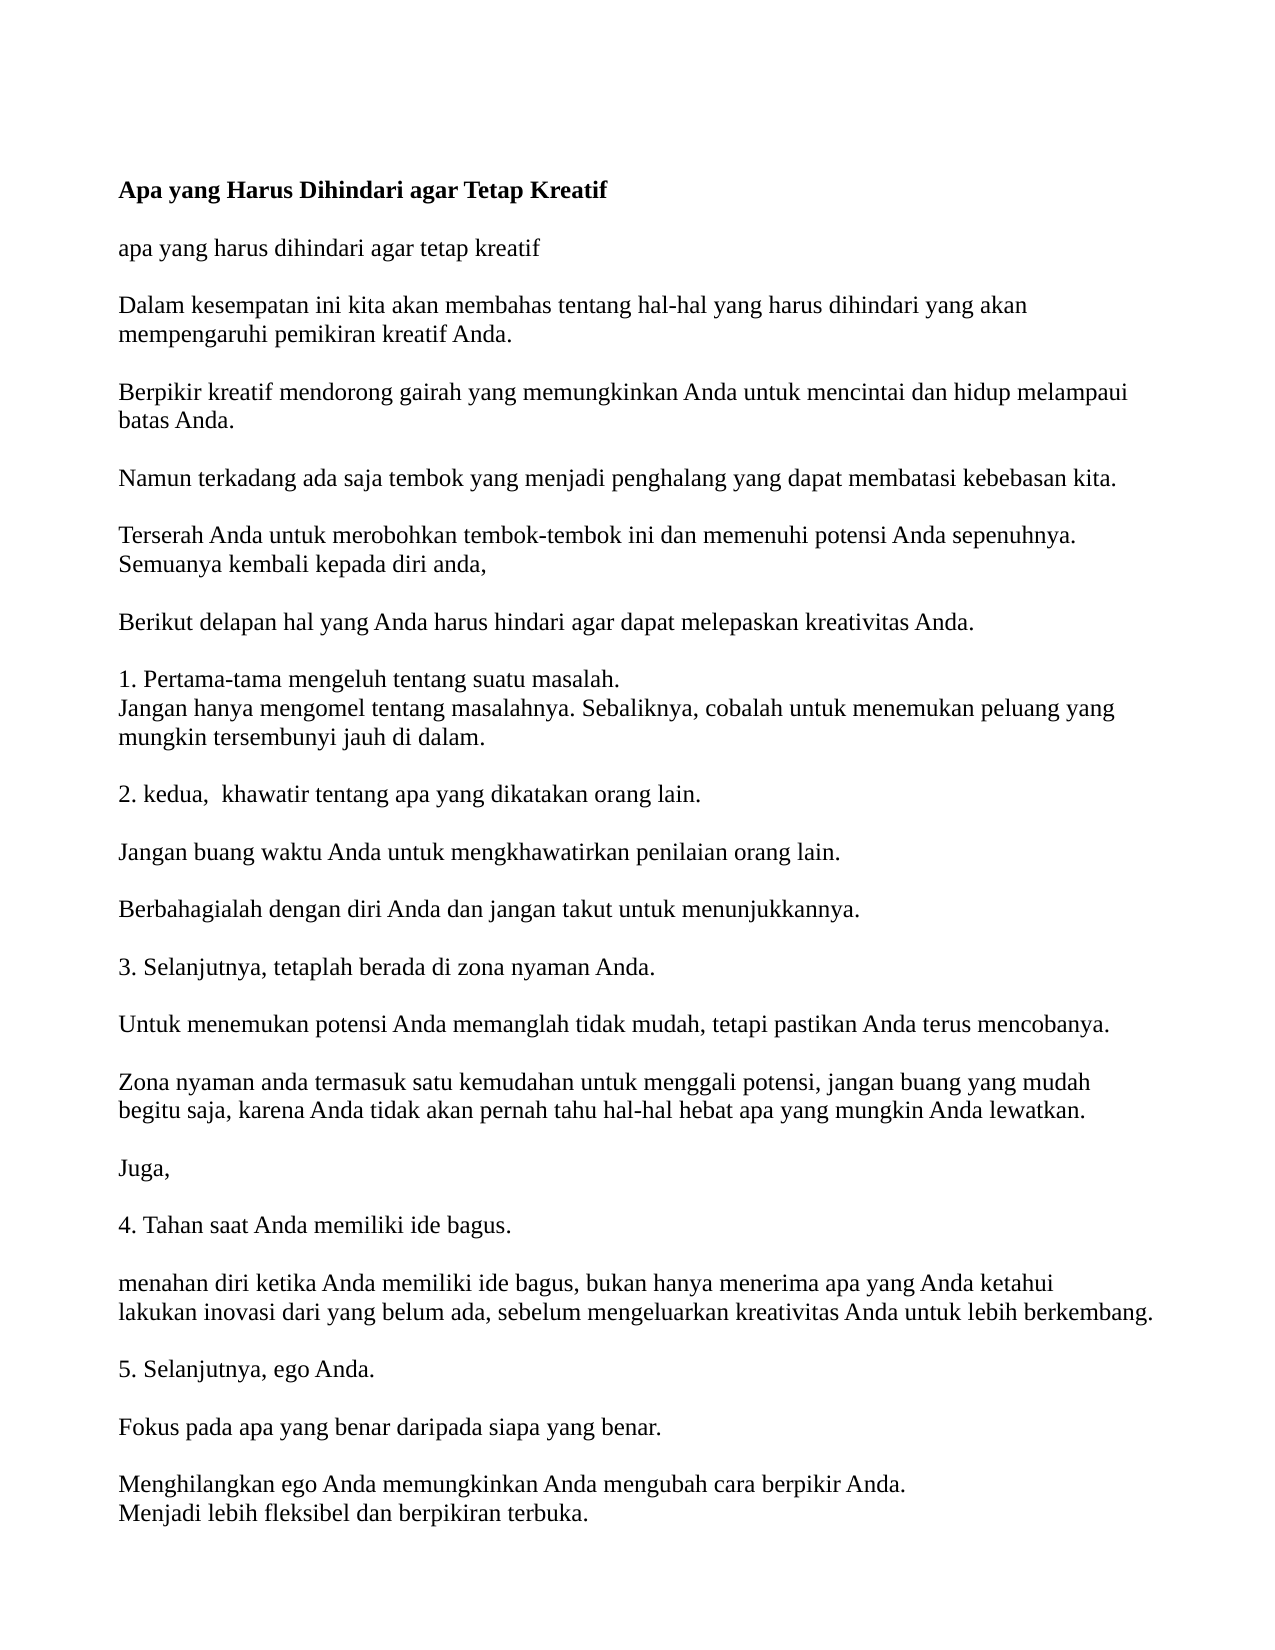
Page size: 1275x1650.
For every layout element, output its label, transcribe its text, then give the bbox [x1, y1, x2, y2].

text Terserah Anda untuk merobohkan tembok-tembok ini dan memenuhi potensi Anda sepenuhnya. Semuanya kembali kepada diri anda, [118, 521, 1157, 578]
text 5. Selanjutnya, ego Anda. [118, 1354, 1157, 1383]
text Jangan buang waktu Anda untuk mengkhawatirkan penilaian orang lain. [118, 837, 1157, 866]
text Namun terkadang ada saja tembok yang menjadi penghalang yang dapat membatasi kebebasan kita. [118, 463, 1157, 492]
text 4. Tahan saat Anda memiliki ide bagus. [118, 1211, 1157, 1239]
text Untuk menemukan potensi Anda memanglah tidak mudah, tetapi pastikan Anda terus mencobanya. [118, 1009, 1157, 1038]
text 2. kedua, khawatir tentang apa yang dikatakan orang lain. [118, 779, 1157, 808]
text Dalam kesempatan ini kita akan membahas tentang hal-hal yang harus dihindari yang akan mempengaruhi pemikiran kreatif Anda. [118, 291, 1157, 348]
text 1. Pertama-tama mengeluh tentang suatu masalah. [118, 664, 1157, 693]
text Berikut delapan hal yang Anda harus hindari agar dapat melepaskan kreativitas Anda. [118, 607, 1157, 636]
text Zona nyaman anda termasuk satu kemudahan untuk menggali potensi, jangan buang yang mudah begitu saja, karena Anda tidak akan pernah tahu hal-hal hebat apa yang mungkin Anda lewatkan. [118, 1067, 1157, 1124]
text apa yang harus dihindari agar tetap kreatif [118, 233, 1157, 262]
text 3. Selanjutnya, tetaplah berada di zona nyaman Anda. [118, 952, 1157, 981]
text Juga, [118, 1153, 1157, 1182]
text Berpikir kreatif mendorong gairah yang memungkinkan Anda untuk mencintai dan hidup melampaui batas Anda. [118, 377, 1157, 434]
text Jangan hanya mengomel tentang masalahnya. Sebaliknya, cobalah untuk menemukan peluang yang mungkin tersembunyi jauh di dalam. [118, 693, 1157, 751]
text Berbahagialah dengan diri Anda dan jangan takut untuk menunjukkannya. [118, 894, 1157, 923]
text lakukan inovasi dari yang belum ada, sebelum mengeluarkan kreativitas Anda untuk lebih berkembang. [118, 1297, 1157, 1326]
text Apa yang Harus Dihindari agar Tetap Kreatif [118, 176, 1157, 204]
text Menghilangkan ego Anda memungkinkan Anda mengubah cara berpikir Anda. [118, 1469, 1157, 1498]
text Fokus pada apa yang benar daripada siapa yang benar. [118, 1412, 1157, 1441]
text menahan diri ketika Anda memiliki ide bagus, bukan hanya menerima apa yang Anda ketahui [118, 1268, 1157, 1297]
text Menjadi lebih fleksibel dan berpikiran terbuka. [118, 1498, 1157, 1527]
